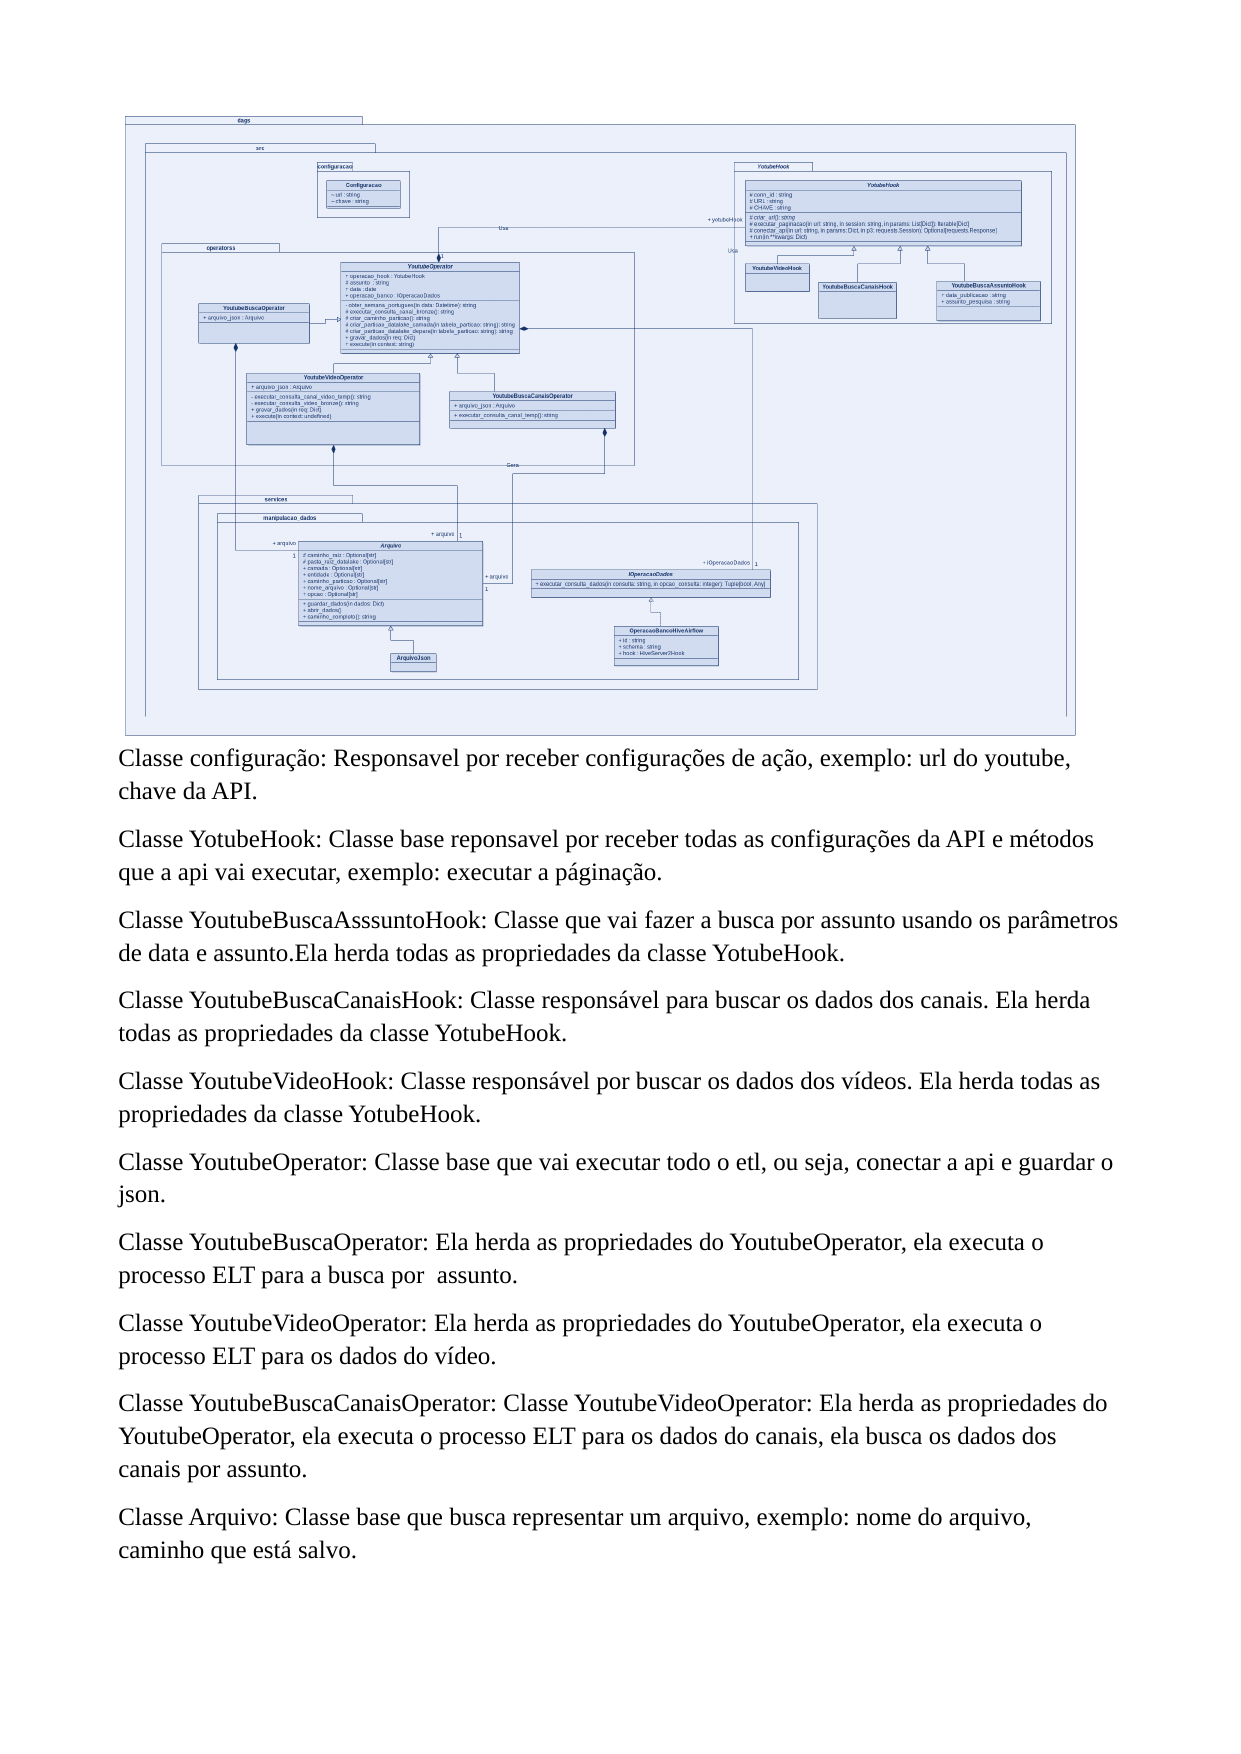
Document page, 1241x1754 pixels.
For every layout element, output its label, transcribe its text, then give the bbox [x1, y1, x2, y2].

text Classe YoutubeBuscaAsssuntoHook: Classe que vai fazer a busca por assunto usando os parâmetros de data e assunto.Ela herda todas as propriedades da classe YotubeHook. [118, 905, 1122, 966]
text Classe YoutubeBuscaCanaisOperator: Classe YoutubeVideoOperator: Ela herda as propriedades do YoutubeOperator, ela executa o processo ELT para os dados do canais, ela busca os dados dos canais por assunto. [118, 1388, 1122, 1483]
picture [120, 111, 1080, 740]
text Classe YoutubeVideoHook: Classe responsável por buscar os dados dos vídeos. Ela herda todas as propriedades da classe YotubeHook. [118, 1066, 1122, 1128]
text Classe YotubeHook: Classe base reponsavel por receber todas as configurações da API e métodos que a api vai executar, exemplo: executar a páginação. [118, 824, 1122, 886]
text Classe YoutubeBuscaOperator: Ela herda as propriedades do YoutubeOperator, ela executa o processo ELT para a busca por assunto. [118, 1227, 1122, 1289]
text Classe YoutubeOperator: Classe base que vai executar todo o etl, ou seja, conectar a api e guardar o json. [118, 1147, 1122, 1208]
text Classe YoutubeVideoOperator: Ela herda as propriedades do YoutubeOperator, ela executa o processo ELT para os dados do vídeo. [118, 1308, 1122, 1369]
text Classe Arquivo: Classe base que busca representar um arquivo, exemplo: nome do arquivo, caminho que está salvo. [118, 1502, 1122, 1564]
text Classe configuração: Responsavel por receber configurações de ação, exemplo: url do youtube, chave da API. [118, 740, 1122, 805]
text Classe YoutubeBuscaCanaisHook: Classe responsável para buscar os dados dos canais. Ela herda todas as propriedades da classe YotubeHook. [118, 985, 1122, 1047]
